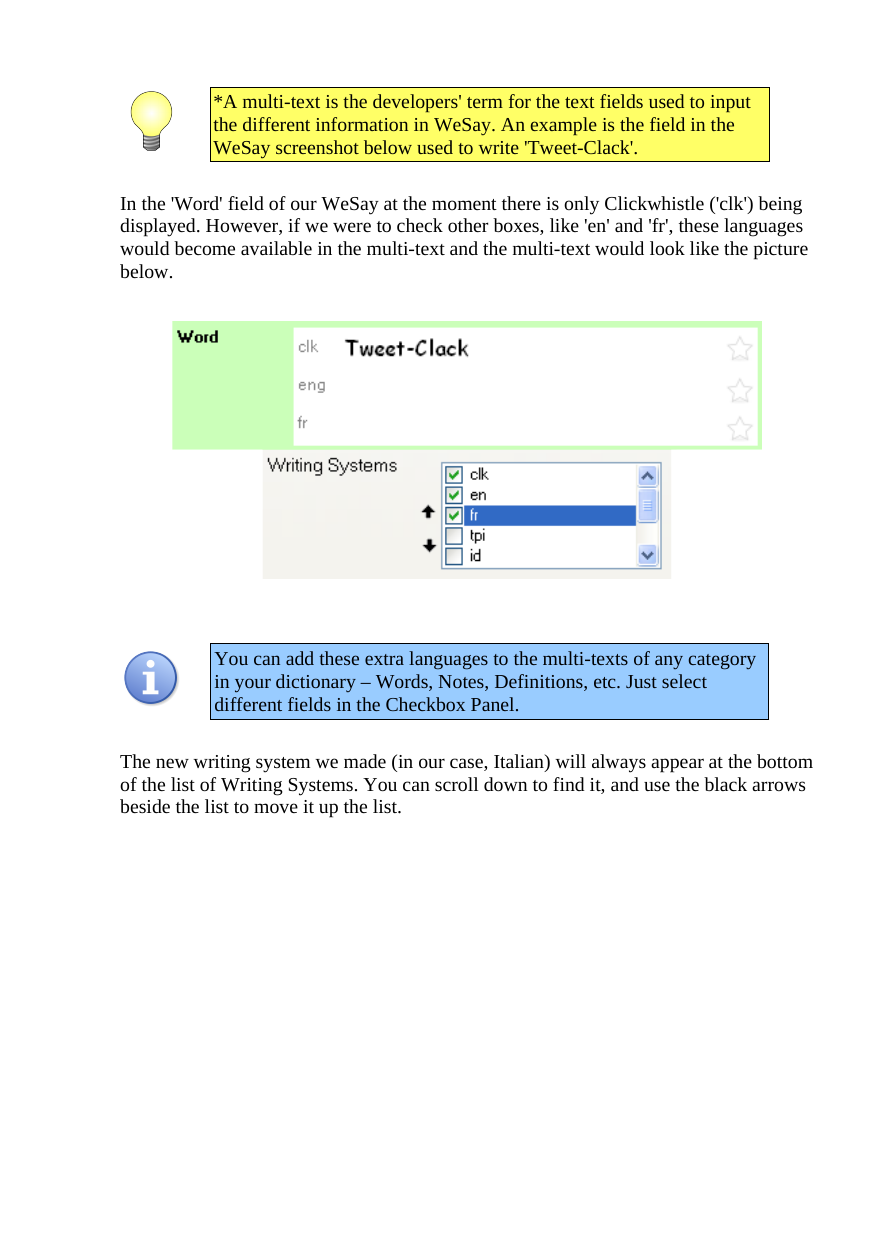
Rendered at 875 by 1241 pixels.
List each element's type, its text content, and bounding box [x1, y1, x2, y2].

text The new writing system we made (in our case, Italian) will always appear at the bottom of the list of Writing Systems. You can scroll down to find it, and use the black arrows beside the list to move it up the list. [120, 750, 814, 818]
picture [120, 90, 181, 151]
text You can add these extra languages to the multi-texts of any category in your dictionary – Words, Notes, Definitions, etc. Just select different fields in the Checkbox Panel. [211, 644, 768, 719]
text In the 'Word' field of our WeSay at the moment there is only Clickwhistle ('clk') being displayed. However, if we were to check other boxes, like 'en' and 'fr', these languages would become available in the multi-text and the multi-text would look like the picture below. [120, 192, 814, 283]
picture [120, 647, 181, 708]
picture [172, 321, 762, 579]
text *A multi-text is the developers' term for the text fields used to input the different information in WeSay. An example is the field in the WeSay screenshot below used to write 'Tweet-Clack'. [211, 88, 769, 161]
